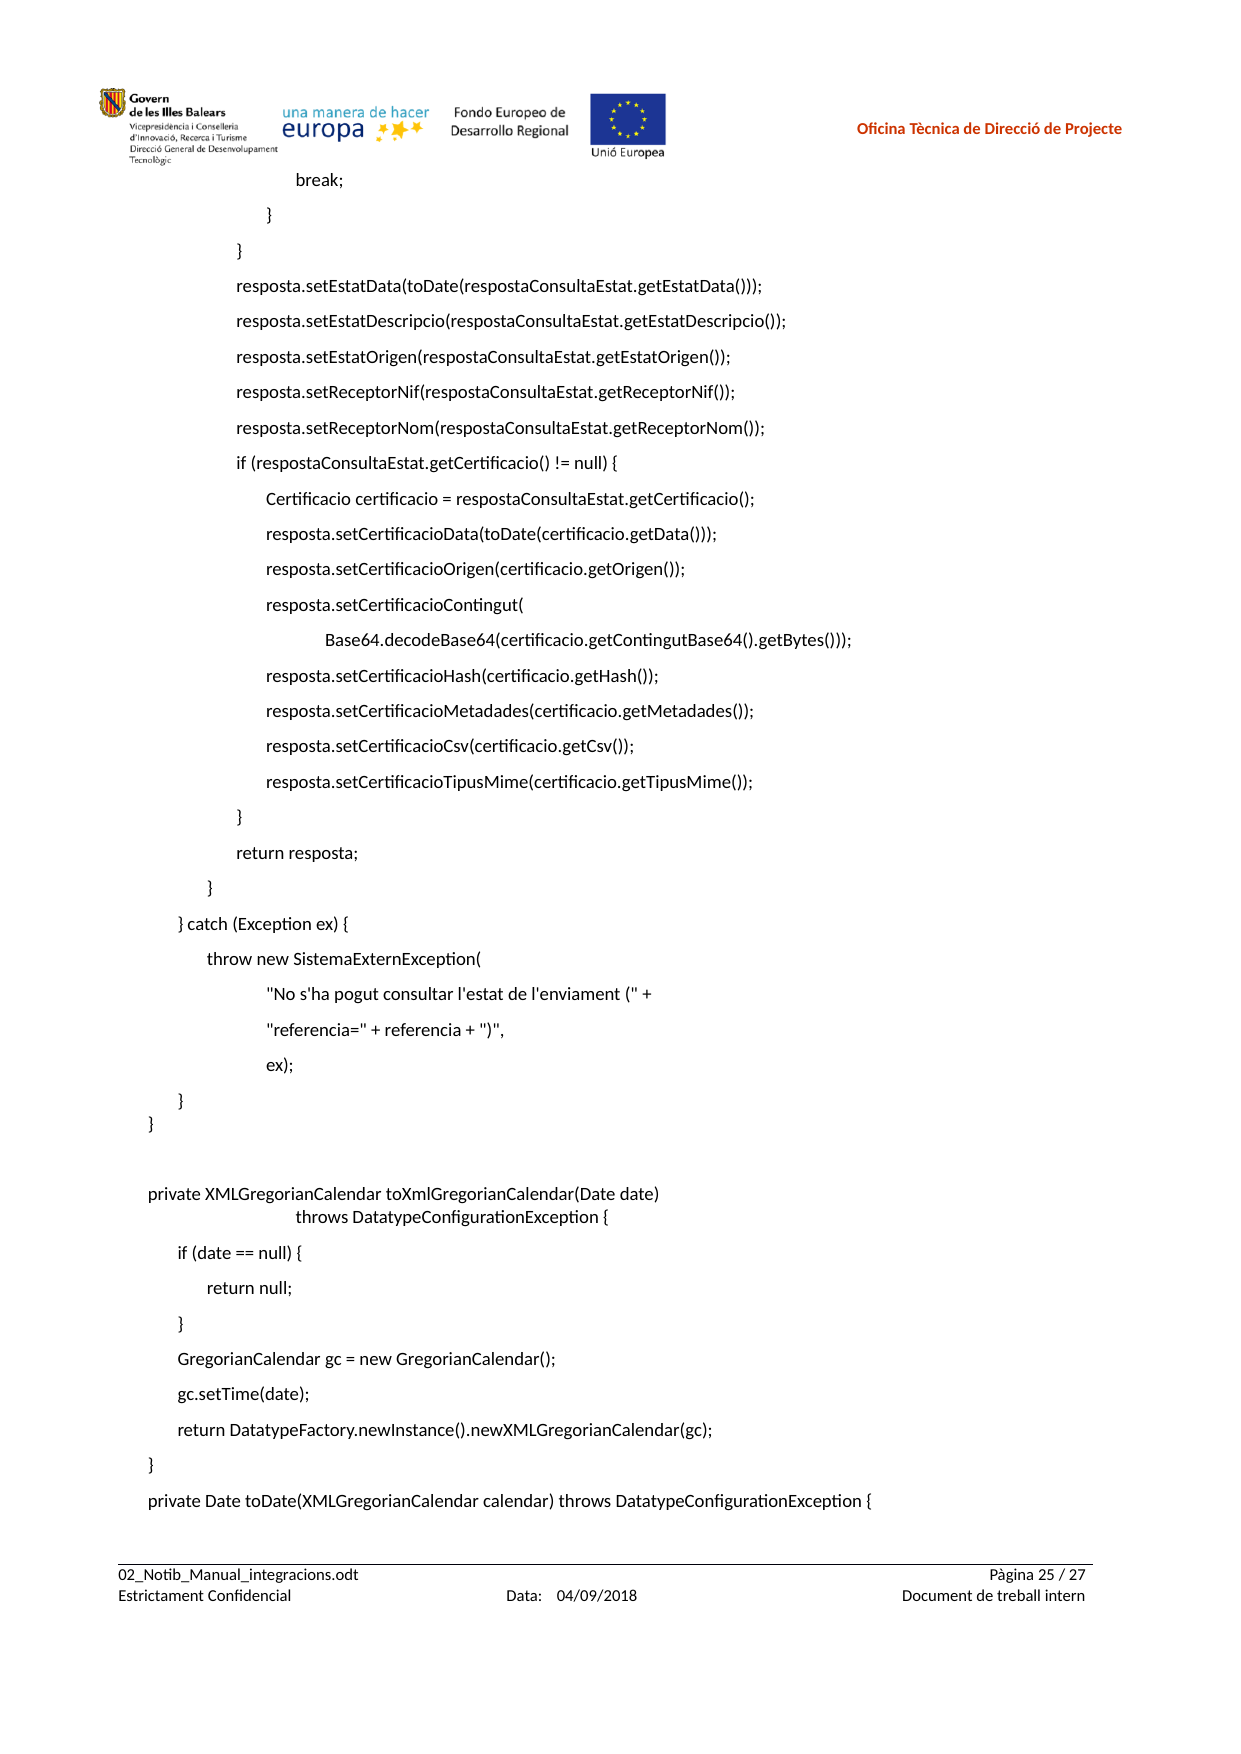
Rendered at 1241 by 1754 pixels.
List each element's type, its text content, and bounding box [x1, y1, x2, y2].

text } [118, 876, 1122, 899]
text break; [118, 168, 1122, 191]
text resposta.setCertificacioCsv(certificacio.getCsv()); [118, 734, 1122, 757]
text } [118, 805, 1122, 828]
text resposta.setReceptorNif(respostaConsultaEstat.getReceptorNif()); [118, 380, 1122, 403]
text return null; [118, 1276, 1122, 1299]
text resposta.setEstatData(toDate(respostaConsultaEstat.getEstatData())); [118, 274, 1122, 297]
text private XMLGregorianCalendar toXmlGregorianCalendar(Date date) throws DatatypeConfigurationException { [118, 1182, 1122, 1228]
text if (respostaConsultaEstat.getCertificacio() != null) { [118, 451, 1122, 474]
text gc.setTime(date); [118, 1382, 1122, 1405]
text GregorianCalendar gc = new GregorianCalendar(); [118, 1347, 1122, 1370]
text } [118, 1453, 1122, 1476]
text resposta.setCertificacioData(toDate(certificacio.getData())); [118, 522, 1122, 545]
text ex); [118, 1053, 1122, 1076]
text resposta.setCertificacioContingut( [118, 593, 1122, 616]
text if (date == null) { [118, 1241, 1122, 1264]
text resposta.setCertificacioMetadades(certificacio.getMetadades()); [118, 699, 1122, 722]
text Certificacio certificacio = respostaConsultaEstat.getCertificacio(); [118, 487, 1122, 509]
text Base64.decodeBase64(certificacio.getContingutBase64().getBytes())); [118, 628, 1122, 651]
text return DatatypeFactory.newInstance().newXMLGregorianCalendar(gc); [118, 1418, 1122, 1441]
text resposta.setEstatOrigen(respostaConsultaEstat.getEstatOrigen()); [118, 345, 1122, 368]
text return resposta; [118, 841, 1122, 864]
text private Date toDate(XMLGregorianCalendar calendar) throws DatatypeConfigurationException { [118, 1489, 1122, 1512]
text } catch (Exception ex) { [118, 912, 1122, 934]
text resposta.setCertificacioHash(certificacio.getHash()); [118, 664, 1122, 687]
text resposta.setReceptorNom(respostaConsultaEstat.getReceptorNom()); [118, 416, 1122, 439]
text } [118, 239, 1122, 262]
text } [118, 1312, 1122, 1334]
text } } [118, 1089, 1122, 1134]
text } [118, 203, 1122, 226]
picture [99, 87, 668, 166]
text "referencia=" + referencia + ")", [118, 1018, 1122, 1041]
text "No s'ha pogut consultar l'estat de l'enviament (" + [118, 982, 1122, 1005]
text resposta.setCertificacioTipusMime(certificacio.getTipusMime()); [118, 770, 1122, 793]
text resposta.setEstatDescripcio(respostaConsultaEstat.getEstatDescripcio()); [118, 309, 1122, 332]
text throw new SistemaExternException( [118, 947, 1122, 970]
text resposta.setCertificacioOrigen(certificacio.getOrigen()); [118, 557, 1122, 580]
